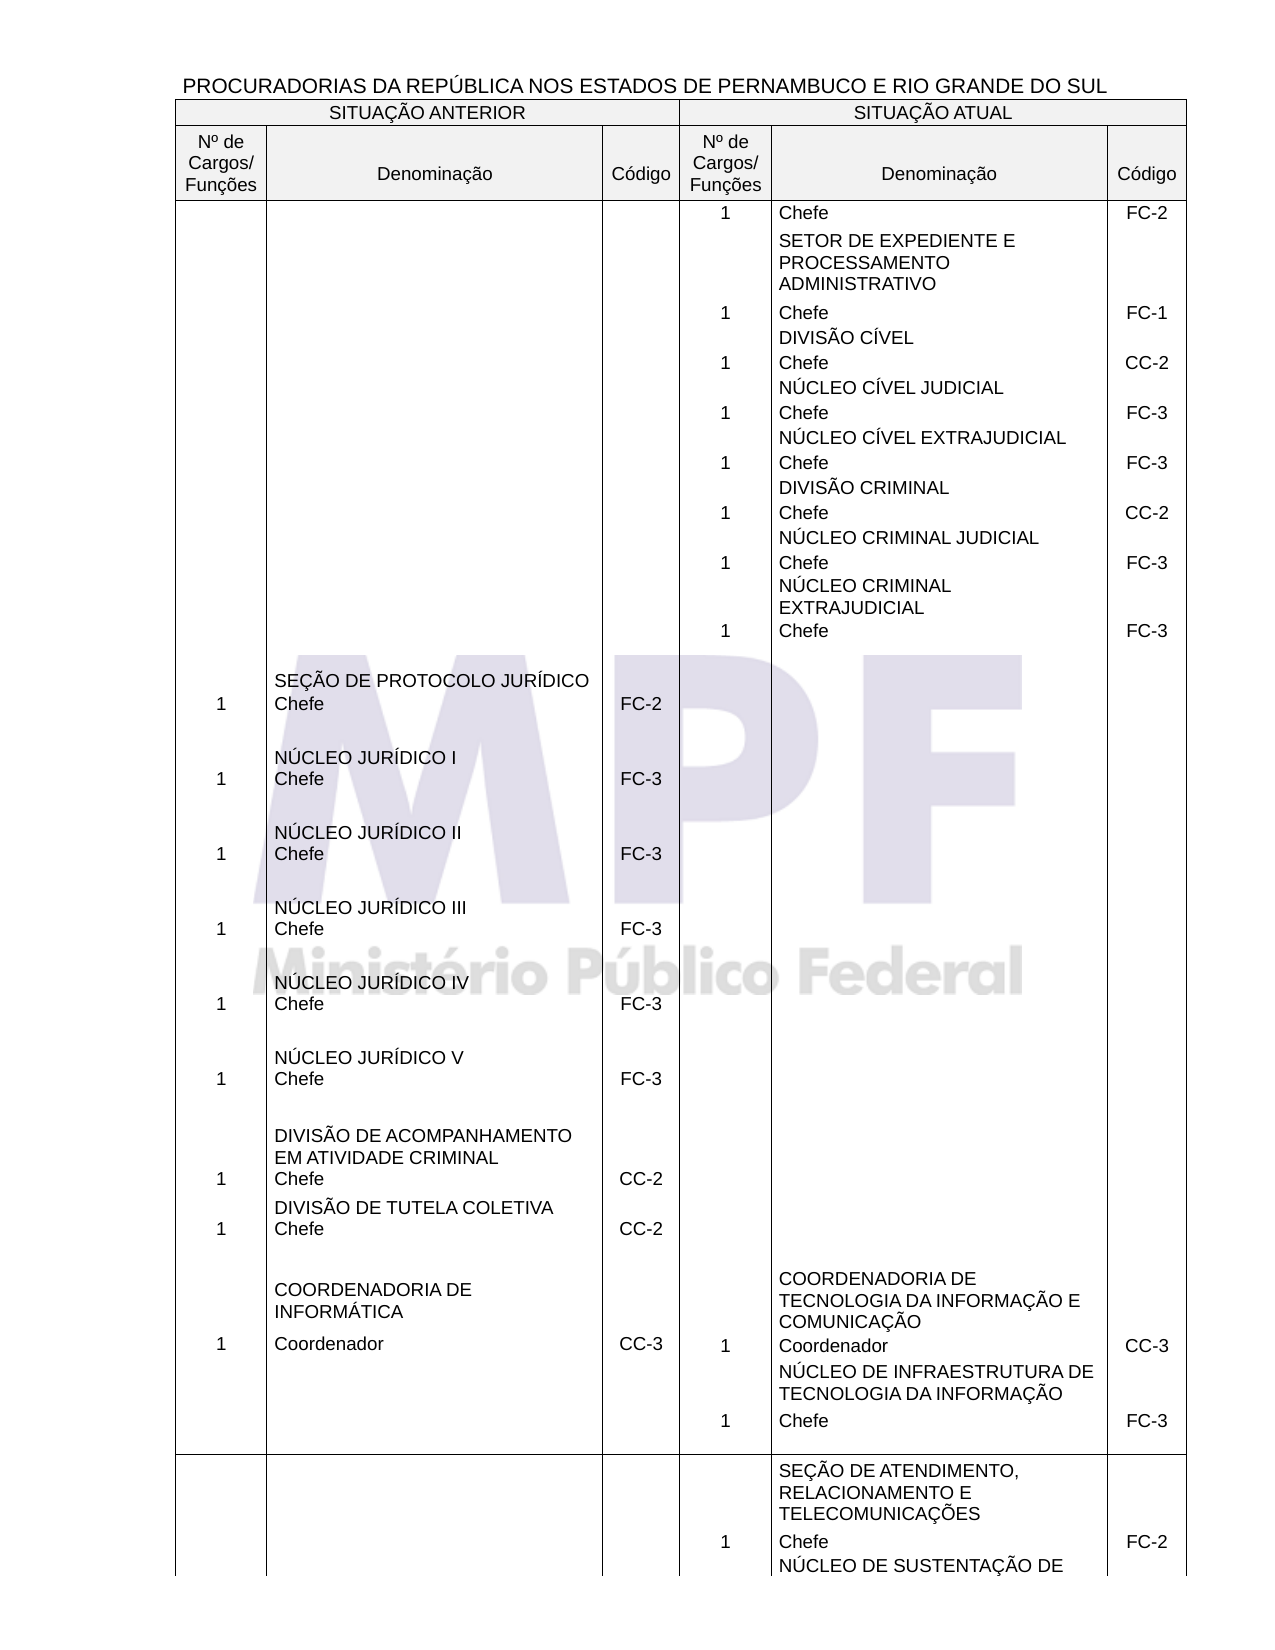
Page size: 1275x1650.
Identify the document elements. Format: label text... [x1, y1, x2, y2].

table_cell [267, 201, 602, 225]
table_cell [680, 475, 771, 500]
table_cell NÚCLEO JURÍDICO V [267, 1043, 602, 1068]
table_cell [176, 643, 266, 668]
table_cell [603, 1118, 679, 1168]
table_cell Nº de Cargos/ Funções [680, 126, 771, 200]
table_cell [603, 325, 679, 350]
table_cell [1108, 575, 1186, 618]
table_cell SEÇÃO DE PROTOCOLO JURÍDICO [267, 668, 602, 693]
table_cell [772, 743, 1107, 768]
table_cell [680, 693, 771, 718]
table_cell [680, 1358, 771, 1408]
table_cell Chefe [772, 300, 1107, 325]
table_cell NÚCLEO JURÍDICO I [267, 743, 602, 768]
table_cell 1 [680, 400, 771, 425]
table_cell FC-3 [1108, 450, 1186, 475]
table_cell [1108, 868, 1186, 893]
table_cell [1108, 1554, 1186, 1576]
table_cell [1108, 943, 1186, 968]
table_cell 1 [680, 500, 771, 525]
table_cell [176, 1268, 266, 1333]
table_cell [603, 201, 679, 225]
table_cell Chefe [772, 618, 1107, 643]
table_cell [1108, 225, 1186, 300]
table_cell 1 [680, 300, 771, 325]
table_cell [603, 575, 679, 618]
table_cell [176, 300, 266, 325]
table_cell [680, 643, 771, 668]
table_cell [772, 1168, 1107, 1193]
table_cell [267, 450, 602, 475]
table_cell [603, 475, 679, 500]
table_cell [1108, 1118, 1186, 1168]
table_cell Chefe [267, 693, 602, 718]
table_cell [176, 1554, 266, 1576]
table_cell 1 [680, 1529, 771, 1554]
table_cell [1108, 1043, 1186, 1068]
table_cell [267, 475, 602, 500]
table_cell NÚCLEO CÍVEL JUDICIAL [772, 375, 1107, 400]
table_cell [680, 968, 771, 993]
table_cell [603, 943, 679, 968]
table_cell [267, 643, 602, 668]
table_cell CC-3 [1108, 1333, 1186, 1358]
table_cell Chefe [772, 500, 1107, 525]
table_cell [772, 1433, 1107, 1454]
table_cell [680, 1455, 771, 1529]
table_cell 1 [680, 450, 771, 475]
table_cell FC-3 [1108, 1408, 1186, 1433]
table_cell [772, 643, 1107, 668]
table_cell 1 [680, 1408, 771, 1433]
table_cell FC-2 [1108, 1529, 1186, 1554]
table_cell [603, 1408, 679, 1433]
table_cell [1108, 1218, 1186, 1243]
table_cell [176, 1408, 266, 1433]
table_cell 1 [176, 1168, 266, 1193]
table_cell [176, 743, 266, 768]
table_cell [772, 718, 1107, 743]
table_cell DIVISÃO DE TUTELA COLETIVA [267, 1193, 602, 1218]
table_cell [267, 325, 602, 350]
table_cell 1 [680, 550, 771, 575]
table_cell [176, 1093, 266, 1118]
table_cell [267, 1018, 602, 1043]
table_cell Chefe [772, 550, 1107, 575]
table_cell CC-2 [603, 1168, 679, 1193]
table_cell [603, 1358, 679, 1408]
table_cell [176, 425, 266, 450]
table_cell [603, 425, 679, 450]
table_cell [680, 325, 771, 350]
table_cell [176, 793, 266, 818]
table_cell [1108, 1268, 1186, 1333]
table_cell [772, 868, 1107, 893]
table_cell [176, 668, 266, 693]
table_cell [603, 1193, 679, 1218]
table_cell [267, 1554, 602, 1576]
table_cell [176, 550, 266, 575]
table_cell [1108, 1093, 1186, 1118]
table_header PROCURADORIAS DA REPÚBLICA NOS ESTADOS DE PERNAMBUCO E RIO GRANDE DO SUL [175, 74, 1187, 99]
table_cell DIVISÃO CRIMINAL [772, 475, 1107, 500]
table_cell [603, 968, 679, 993]
table_cell [1108, 818, 1186, 843]
table_cell [680, 1243, 771, 1268]
table_cell [267, 425, 602, 450]
table_cell [772, 1018, 1107, 1043]
table_cell [1108, 525, 1186, 550]
table_cell [176, 943, 266, 968]
table_cell [176, 1358, 266, 1408]
table_cell [772, 918, 1107, 943]
table_cell [680, 1193, 771, 1218]
table_cell [603, 618, 679, 643]
table_cell FC-3 [1108, 550, 1186, 575]
table_cell Chefe [772, 450, 1107, 475]
table_cell [176, 325, 266, 350]
table_cell [603, 550, 679, 575]
table_cell [680, 375, 771, 400]
table_cell Chefe [267, 1168, 602, 1193]
table_cell [267, 1529, 602, 1554]
table_cell [603, 1018, 679, 1043]
table_cell NÚCLEO CÍVEL EXTRAJUDICIAL [772, 425, 1107, 450]
table_cell 1 [680, 201, 771, 225]
table_cell [176, 475, 266, 500]
table_cell [1108, 643, 1186, 668]
table_cell [1108, 918, 1186, 943]
table_cell Nº de Cargos/ Funções [176, 126, 266, 200]
table_cell [267, 1408, 602, 1433]
table_cell Denominação [267, 126, 602, 200]
table_cell CC-2 [603, 1218, 679, 1243]
table_cell FC-3 [1108, 400, 1186, 425]
table_cell [1108, 1358, 1186, 1408]
table_cell [1108, 1455, 1186, 1529]
table_cell [267, 400, 602, 425]
table_cell [772, 1043, 1107, 1068]
table_cell [1108, 718, 1186, 743]
table_cell FC-3 [603, 843, 679, 868]
table_cell [176, 618, 266, 643]
table_cell FC-3 [603, 918, 679, 943]
table_cell COORDENADORIA DE INFORMÁTICA [267, 1268, 602, 1333]
table_cell [772, 768, 1107, 793]
table_cell [772, 1068, 1107, 1093]
table_cell [680, 1043, 771, 1068]
picture [603, 655, 679, 995]
table_cell [603, 375, 679, 400]
table_cell [680, 768, 771, 793]
table_cell FC-2 [1108, 201, 1186, 225]
table_cell [680, 918, 771, 943]
table_cell NÚCLEO DE INFRAESTRUTURA DE TECNOLOGIA DA INFORMAÇÃO [772, 1358, 1107, 1408]
table_cell [176, 400, 266, 425]
table_cell [267, 718, 602, 743]
table_cell [680, 818, 771, 843]
table_cell [603, 300, 679, 325]
table_cell [772, 993, 1107, 1018]
table_cell [176, 968, 266, 993]
table_cell [176, 500, 266, 525]
table_cell [176, 350, 266, 375]
table_cell [1108, 475, 1186, 500]
table_cell [603, 1268, 679, 1333]
table_cell [772, 668, 1107, 693]
table_cell [680, 1554, 771, 1576]
table_cell [603, 525, 679, 550]
table_cell Chefe [772, 350, 1107, 375]
table_cell 1 [176, 1333, 266, 1358]
table_cell [680, 718, 771, 743]
table_cell [267, 550, 602, 575]
table_cell FC-1 [1108, 300, 1186, 325]
table_cell [267, 618, 602, 643]
table_cell [176, 1018, 266, 1043]
table_cell 1 [176, 843, 266, 868]
table_cell [680, 868, 771, 893]
table_cell Chefe [267, 918, 602, 943]
table_cell [772, 943, 1107, 968]
table_cell CC-2 [1108, 350, 1186, 375]
table_cell 1 [680, 350, 771, 375]
table_cell [176, 1043, 266, 1068]
table_cell Código [1108, 126, 1186, 200]
table_cell [603, 1243, 679, 1268]
table_cell 1 [176, 993, 266, 1018]
table_cell Coordenador [267, 1333, 602, 1358]
table_cell [680, 1093, 771, 1118]
table_cell [267, 868, 602, 893]
table_cell SITUAÇÃO ATUAL [680, 100, 1186, 125]
table_cell Coordenador [772, 1333, 1107, 1358]
table_cell Chefe [267, 843, 602, 868]
table_cell [680, 843, 771, 868]
table_cell [603, 868, 679, 893]
table_cell [603, 668, 679, 693]
table_cell CC-3 [603, 1333, 679, 1358]
table_cell [176, 1455, 266, 1529]
table_cell Chefe [267, 768, 602, 793]
table_cell [772, 1093, 1107, 1118]
table_cell NÚCLEO JURÍDICO III [267, 893, 602, 918]
table_cell [603, 1043, 679, 1068]
table_cell Chefe [267, 1068, 602, 1093]
table_cell CC-2 [1108, 500, 1186, 525]
table_cell [267, 943, 602, 968]
table_cell Denominação [772, 126, 1107, 200]
table_cell Código [603, 126, 679, 200]
table_cell [1108, 693, 1186, 718]
table_cell SITUAÇÃO ANTERIOR [176, 100, 679, 125]
table_cell [176, 1243, 266, 1268]
table_cell [772, 843, 1107, 868]
table_cell [267, 1243, 602, 1268]
table_cell [1108, 375, 1186, 400]
table_cell Chefe [772, 1408, 1107, 1433]
table_cell [1108, 768, 1186, 793]
table_cell [603, 500, 679, 525]
table_cell [772, 893, 1107, 918]
table_cell [1108, 425, 1186, 450]
table_cell NÚCLEO DE SUSTENTAÇÃO DE [772, 1554, 1107, 1576]
table_cell [267, 1093, 602, 1118]
table_cell [772, 1243, 1107, 1268]
picture [680, 655, 771, 995]
table_cell [176, 201, 266, 225]
table_cell [1108, 1193, 1186, 1218]
table_cell NÚCLEO JURÍDICO IV [267, 968, 602, 993]
table_cell [267, 1455, 602, 1529]
table_cell FC-3 [1108, 618, 1186, 643]
table_cell [680, 1168, 771, 1193]
table_cell [267, 1358, 602, 1408]
table_cell [267, 375, 602, 400]
table_cell [1108, 1243, 1186, 1268]
table_cell [680, 743, 771, 768]
table_cell [603, 1433, 679, 1454]
picture [267, 655, 602, 995]
table_cell [267, 500, 602, 525]
table_cell FC-3 [603, 768, 679, 793]
table_cell [1108, 968, 1186, 993]
table_cell [772, 968, 1107, 993]
table_cell [680, 893, 771, 918]
table_cell [603, 1554, 679, 1576]
table_cell FC-3 [603, 993, 679, 1018]
table_cell [680, 1433, 771, 1454]
table_cell 1 [176, 1068, 266, 1093]
table_cell [680, 1218, 771, 1243]
table_cell [267, 575, 602, 618]
table_cell [772, 693, 1107, 718]
table_cell NÚCLEO CRIMINAL JUDICIAL [772, 525, 1107, 550]
table_cell Chefe [267, 1218, 602, 1243]
table_cell Chefe [772, 201, 1107, 225]
table_cell [680, 993, 771, 1018]
table_cell [1108, 1068, 1186, 1093]
table_cell [772, 1218, 1107, 1243]
table_cell [603, 743, 679, 768]
picture [772, 655, 1022, 995]
table_cell SETOR DE EXPEDIENTE E PROCESSAMENTO ADMINISTRATIVO [772, 225, 1107, 300]
table_cell [603, 1455, 679, 1529]
table_cell [603, 1093, 679, 1118]
table_cell 1 [176, 918, 266, 943]
table_cell [1108, 743, 1186, 768]
picture [253, 655, 266, 995]
table_cell [680, 1118, 771, 1168]
table_cell [1108, 1018, 1186, 1043]
table_cell [680, 525, 771, 550]
table_cell DIVISÃO CÍVEL [772, 325, 1107, 350]
table_cell [603, 718, 679, 743]
table_cell [603, 793, 679, 818]
table_cell [176, 525, 266, 550]
table_cell [603, 400, 679, 425]
table_cell [603, 818, 679, 843]
table_cell [603, 1529, 679, 1554]
table_cell [176, 225, 266, 300]
table_cell [603, 893, 679, 918]
table_cell Chefe [772, 400, 1107, 425]
table_cell [176, 893, 266, 918]
table_cell [176, 1118, 266, 1168]
table_cell [680, 225, 771, 300]
table_cell [680, 1018, 771, 1043]
table_cell 1 [176, 693, 266, 718]
table_cell [1108, 793, 1186, 818]
table_cell FC-2 [603, 693, 679, 718]
table_cell [1108, 1433, 1186, 1454]
table_cell [772, 793, 1107, 818]
table_cell [680, 1068, 771, 1093]
table_cell [603, 643, 679, 668]
table_cell 1 [680, 1333, 771, 1358]
table_cell [680, 668, 771, 693]
table_cell [176, 375, 266, 400]
table_cell [176, 575, 266, 618]
table_cell [1108, 325, 1186, 350]
table_cell [603, 450, 679, 475]
table_cell [680, 1268, 771, 1333]
table_cell COORDENADORIA DE TECNOLOGIA DA INFORMAÇÃO E COMUNICAÇÃO [772, 1268, 1107, 1333]
table_cell [1108, 843, 1186, 868]
table_cell [176, 818, 266, 843]
table_cell [680, 793, 771, 818]
table_cell 1 [176, 1218, 266, 1243]
table_cell [176, 1193, 266, 1218]
table_cell [176, 450, 266, 475]
table_cell [1108, 893, 1186, 918]
table_cell [772, 818, 1107, 843]
table_cell [603, 225, 679, 300]
table_cell [603, 350, 679, 375]
table_cell [176, 868, 266, 893]
table_cell [772, 1193, 1107, 1218]
table_cell [267, 225, 602, 300]
table_cell [1108, 993, 1186, 1018]
table_cell [176, 1433, 266, 1454]
table_cell [680, 943, 771, 968]
table_cell [267, 1433, 602, 1454]
table_cell [176, 1529, 266, 1554]
table_cell [267, 793, 602, 818]
table_cell NÚCLEO JURÍDICO II [267, 818, 602, 843]
table_cell [680, 575, 771, 618]
table_cell NÚCLEO CRIMINAL EXTRAJUDICIAL [772, 575, 1107, 618]
table_cell [1108, 1168, 1186, 1193]
table_cell 1 [176, 768, 266, 793]
table_cell [1108, 668, 1186, 693]
table_cell [267, 525, 602, 550]
table_cell 1 [680, 618, 771, 643]
table_cell Chefe [772, 1529, 1107, 1554]
table_cell [176, 718, 266, 743]
table_cell Chefe [267, 993, 602, 1018]
table_cell [267, 350, 602, 375]
table_cell DIVISÃO DE ACOMPANHAMENTO EM ATIVIDADE CRIMINAL [267, 1118, 602, 1168]
table_cell [772, 1118, 1107, 1168]
table_cell SEÇÃO DE ATENDIMENTO, RELACIONAMENTO E TELECOMUNICAÇÕES [772, 1455, 1107, 1529]
table_cell FC-3 [603, 1068, 679, 1093]
table_cell [267, 300, 602, 325]
table_cell [680, 425, 771, 450]
